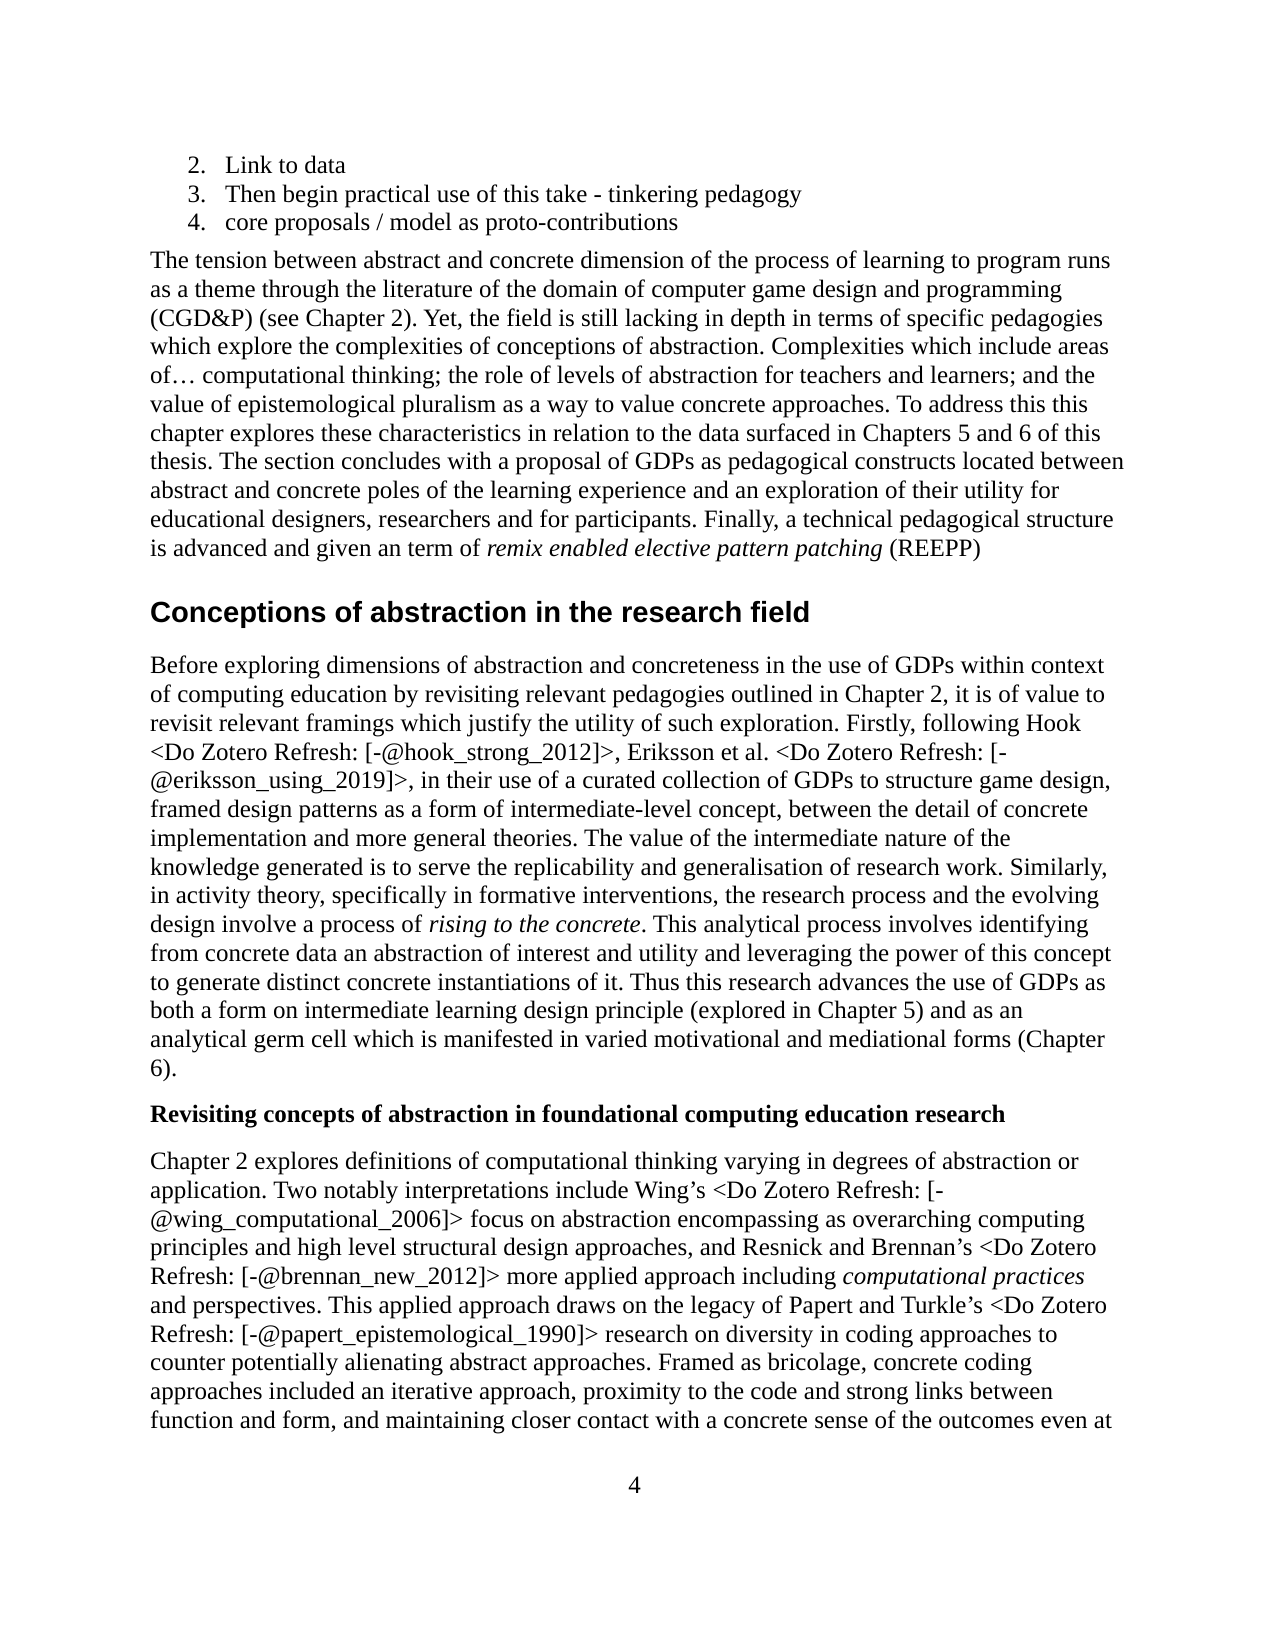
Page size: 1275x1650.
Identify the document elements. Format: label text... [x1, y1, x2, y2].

list core proposals / model as proto-contributions [187, 207, 1125, 236]
text The tension between abstract and concrete dimension of the process of learning to program runs as a theme through the literature of the domain of computer game design and programming (CGD&P) (see Chapter 2). Yet, the field is still lacking in depth in terms of specific pedagogies which explore the complexities of conceptions of abstraction. Complexities which include areas of… computational thinking; the role of levels of abstraction for teachers and learners; and the value of epistemological pluralism as a way to value concrete approaches. To address this this chapter explores these characteristics in relation to the data surfaced in Chapters 5 and 6 of this thesis. The section concludes with a proposal of GDPs as pedagogical constructs located between abstract and concrete poles of the learning experience and an exploration of their utility for educational designers, researchers and for participants. Finally, a technical pedagogical structure is advanced and given an term of remix enabled elective pattern patching (REEPP) [150, 245, 1125, 561]
text Revisiting concepts of abstraction in foundational computing education research [150, 1099, 1125, 1128]
list Then begin practical use of this take - tinkering pedagogy [187, 179, 1125, 207]
list Link to data [187, 150, 1125, 179]
text Chapter 2 explores definitions of computational thinking varying in degrees of abstraction or application. Two notably interpretations include Wing’s <Do Zotero Refresh: [-@wing_computational_2006]> focus on abstraction encompassing as overarching computing principles and high level structural design approaches, and Resnick and Brennan’s <Do Zotero Refresh: [-@brennan_new_2012]> more applied approach including computational practices and perspectives. This applied approach draws on the legacy of Papert and Turkle’s <Do Zotero Refresh: [-@papert_epistemological_1990]> research on diversity in coding approaches to counter potentially alienating abstract approaches. Framed as bricolage, concrete coding approaches included an iterative approach, proximity to the code and strong links between function and form, and maintaining closer contact with a concrete sense of the outcomes even at [150, 1146, 1125, 1434]
subtitle Conceptions of abstraction in the research field [150, 595, 1125, 629]
text Before exploring dimensions of abstraction and concreteness in the use of GDPs within context of computing education by revisiting relevant pedagogies outlined in Chapter 2, it is of value to revisit relevant framings which justify the utility of such exploration. Firstly, following Hook <Do Zotero Refresh: [-@hook_strong_2012]>, Eriksson et al. <Do Zotero Refresh: [-@eriksson_using_2019]>, in their use of a curated collection of GDPs to structure game design, framed design patterns as a form of intermediate-level concept, between the detail of concrete implementation and more general theories. The value of the intermediate nature of the knowledge generated is to serve the replicability and generalisation of research work. Similarly, in activity theory, specifically in formative interventions, the research process and the evolving design involve a process of rising to the concrete. This analytical process involves identifying from concrete data an abstraction of interest and utility and leveraging the power of this concept to generate distinct concrete instantiations of it. Thus this research advances the use of GDPs as both a form on intermediate learning design principle (explored in Chapter 5) and as an analytical germ cell which is manifested in varied motivational and mediational forms (Chapter 6). [150, 650, 1125, 1082]
